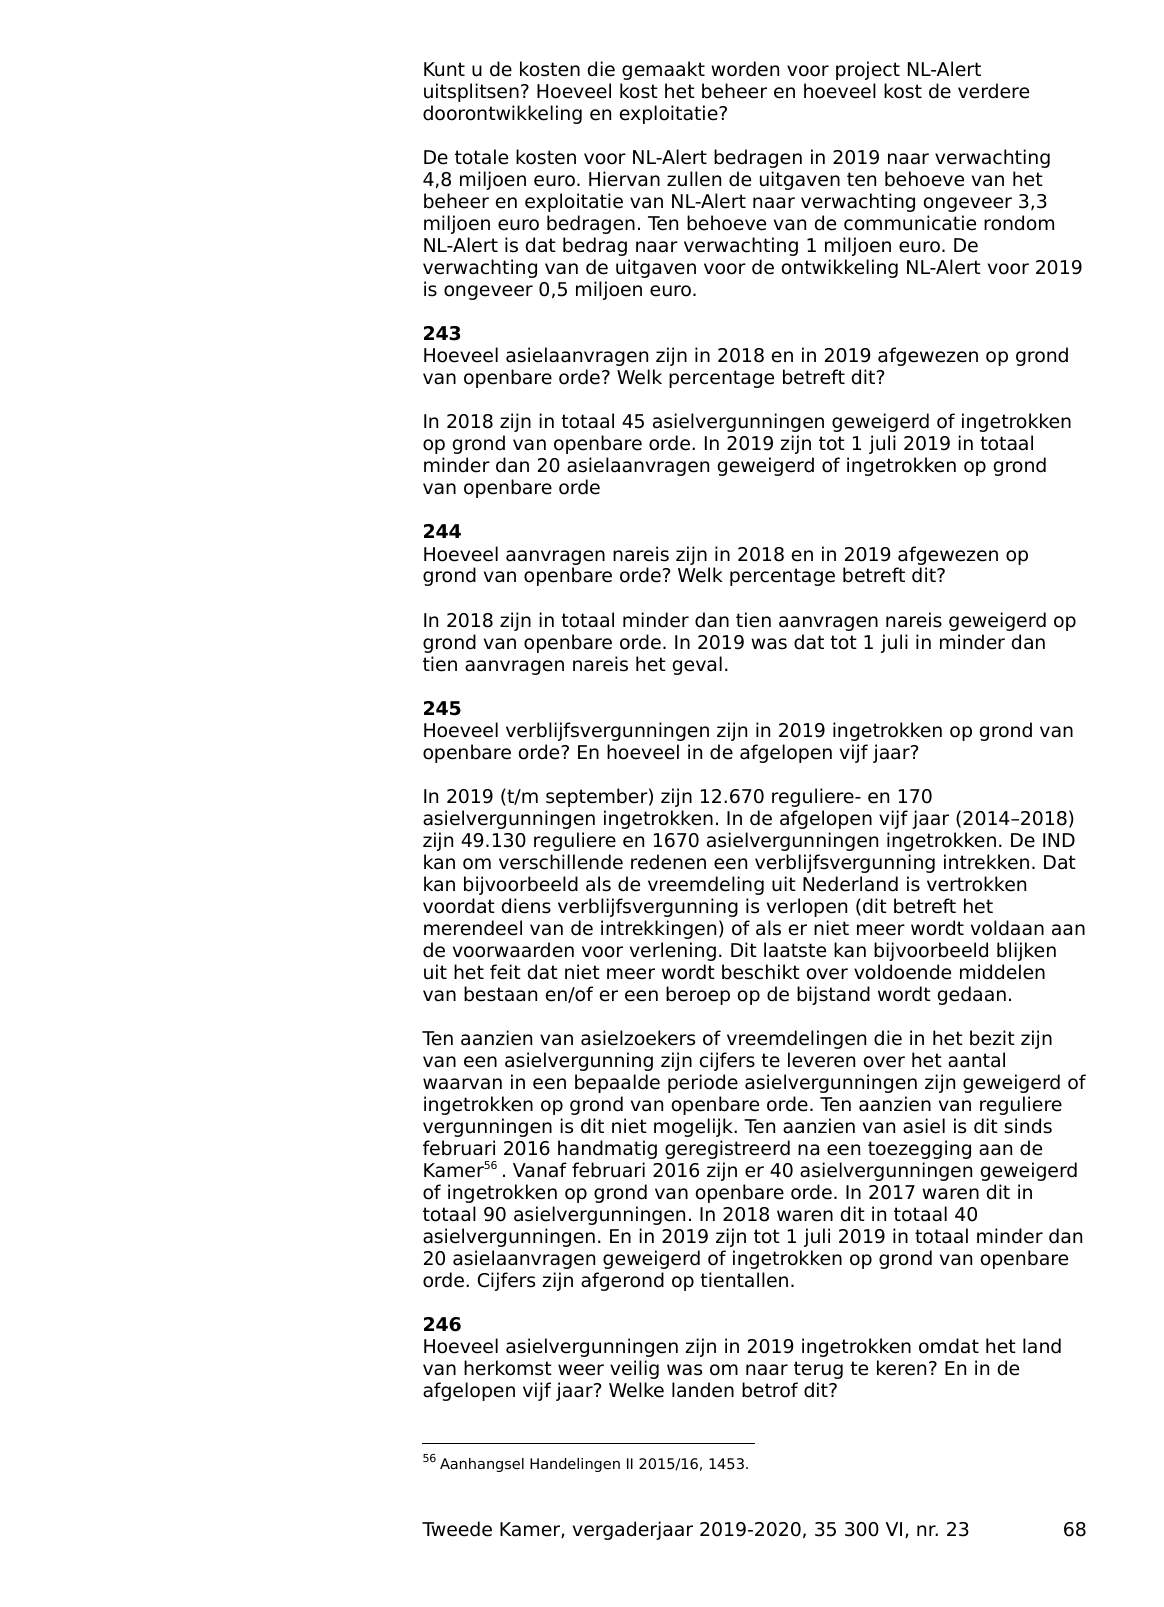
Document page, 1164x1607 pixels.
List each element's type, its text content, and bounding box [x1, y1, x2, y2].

text 245 [422, 698, 1087, 720]
text Kunt u de kosten die gemaakt worden voor project NL-Alert uitsplitsen? Hoeveel kost het beheer en hoeveel kost de verdere doorontwikkeling en exploitatie? [422, 59, 1087, 125]
text Ten aanzien van asielzoekers of vreemdelingen die in het bezit zijn van een asielvergunning zijn cijfers te leveren over het aantal waarvan in een bepaalde periode asielvergunningen zijn geweigerd of ingetrokken op grond van openbare orde. Ten aanzien van reguliere vergunningen is dit niet mogelijk. Ten aanzien van asiel is dit sinds februari 2016 handmatig geregistreerd na een toezegging aan de Kamer. Vanaf februari 2016 zijn er 40 asielvergunningen geweigerd of ingetrokken op grond van openbare orde. In 2017 waren dit in totaal 90 asielvergunningen. In 2018 waren dit in totaal 40 asielvergunningen. En in 2019 zijn tot 1 juli 2019 in totaal minder dan 20 asielaanvragen geweigerd of ingetrokken op grond van openbare orde. Cijfers zijn afgerond op tientallen. [422, 1028, 1087, 1292]
text Hoeveel verblijfsvergunningen zijn in 2019 ingetrokken op grond van openbare orde? En hoeveel in de afgelopen vijf jaar? [422, 720, 1087, 764]
text Aanhangsel Handelingen II 2015/16, 1453. [422, 1452, 1087, 1474]
text In 2019 (t/m september) zijn 12.670 reguliere- en 170 asielvergunningen ingetrokken. In de afgelopen vijf jaar (2014–2018) zijn 49.130 reguliere en 1670 asielvergunningen ingetrokken. De IND kan om verschillende redenen een verblijfsvergunning intrekken. Dat kan bijvoorbeeld als de vreemdeling uit Nederland is vertrokken voordat diens verblijfsvergunning is verlopen (dit betreft het merendeel van de intrekkingen) of als er niet meer wordt voldaan aan de voorwaarden voor verlening. Dit laatste kan bijvoorbeeld blijken uit het feit dat niet meer wordt beschikt over voldoende middelen van bestaan en/of er een beroep op de bijstand wordt gedaan. [422, 786, 1087, 1006]
text Hoeveel asielaanvragen zijn in 2018 en in 2019 afgewezen op grond van openbare orde? Welk percentage betreft dit? [422, 345, 1087, 389]
text In 2018 zijn in totaal 45 asielvergunningen geweigerd of ingetrokken op grond van openbare orde. In 2019 zijn tot 1 juli 2019 in totaal minder dan 20 asielaanvragen geweigerd of ingetrokken op grond van openbare orde [422, 411, 1087, 499]
text 244 [422, 521, 1087, 543]
text Hoeveel asielvergunningen zijn in 2019 ingetrokken omdat het land van herkomst weer veilig was om naar terug te keren? En in de afgelopen vijf jaar? Welke landen betrof dit? [422, 1336, 1087, 1402]
text 246 [422, 1314, 1087, 1336]
text De totale kosten voor NL-Alert bedragen in 2019 naar verwachting 4,8 miljoen euro. Hiervan zullen de uitgaven ten behoeve van het beheer en exploitatie van NL-Alert naar verwachting ongeveer 3,3 miljoen euro bedragen. Ten behoeve van de communicatie rondom NL-Alert is dat bedrag naar verwachting 1 miljoen euro. De verwachting van de uitgaven voor de ontwikkeling NL-Alert voor 2019 is ongeveer 0,5 miljoen euro. [422, 147, 1087, 301]
text Hoeveel aanvragen nareis zijn in 2018 en in 2019 afgewezen op grond van openbare orde? Welk percentage betreft dit? [422, 543, 1087, 587]
text 243 [422, 323, 1087, 345]
text In 2018 zijn in totaal minder dan tien aanvragen nareis geweigerd op grond van openbare orde. In 2019 was dat tot 1 juli in minder dan tien aanvragen nareis het geval. [422, 609, 1087, 676]
